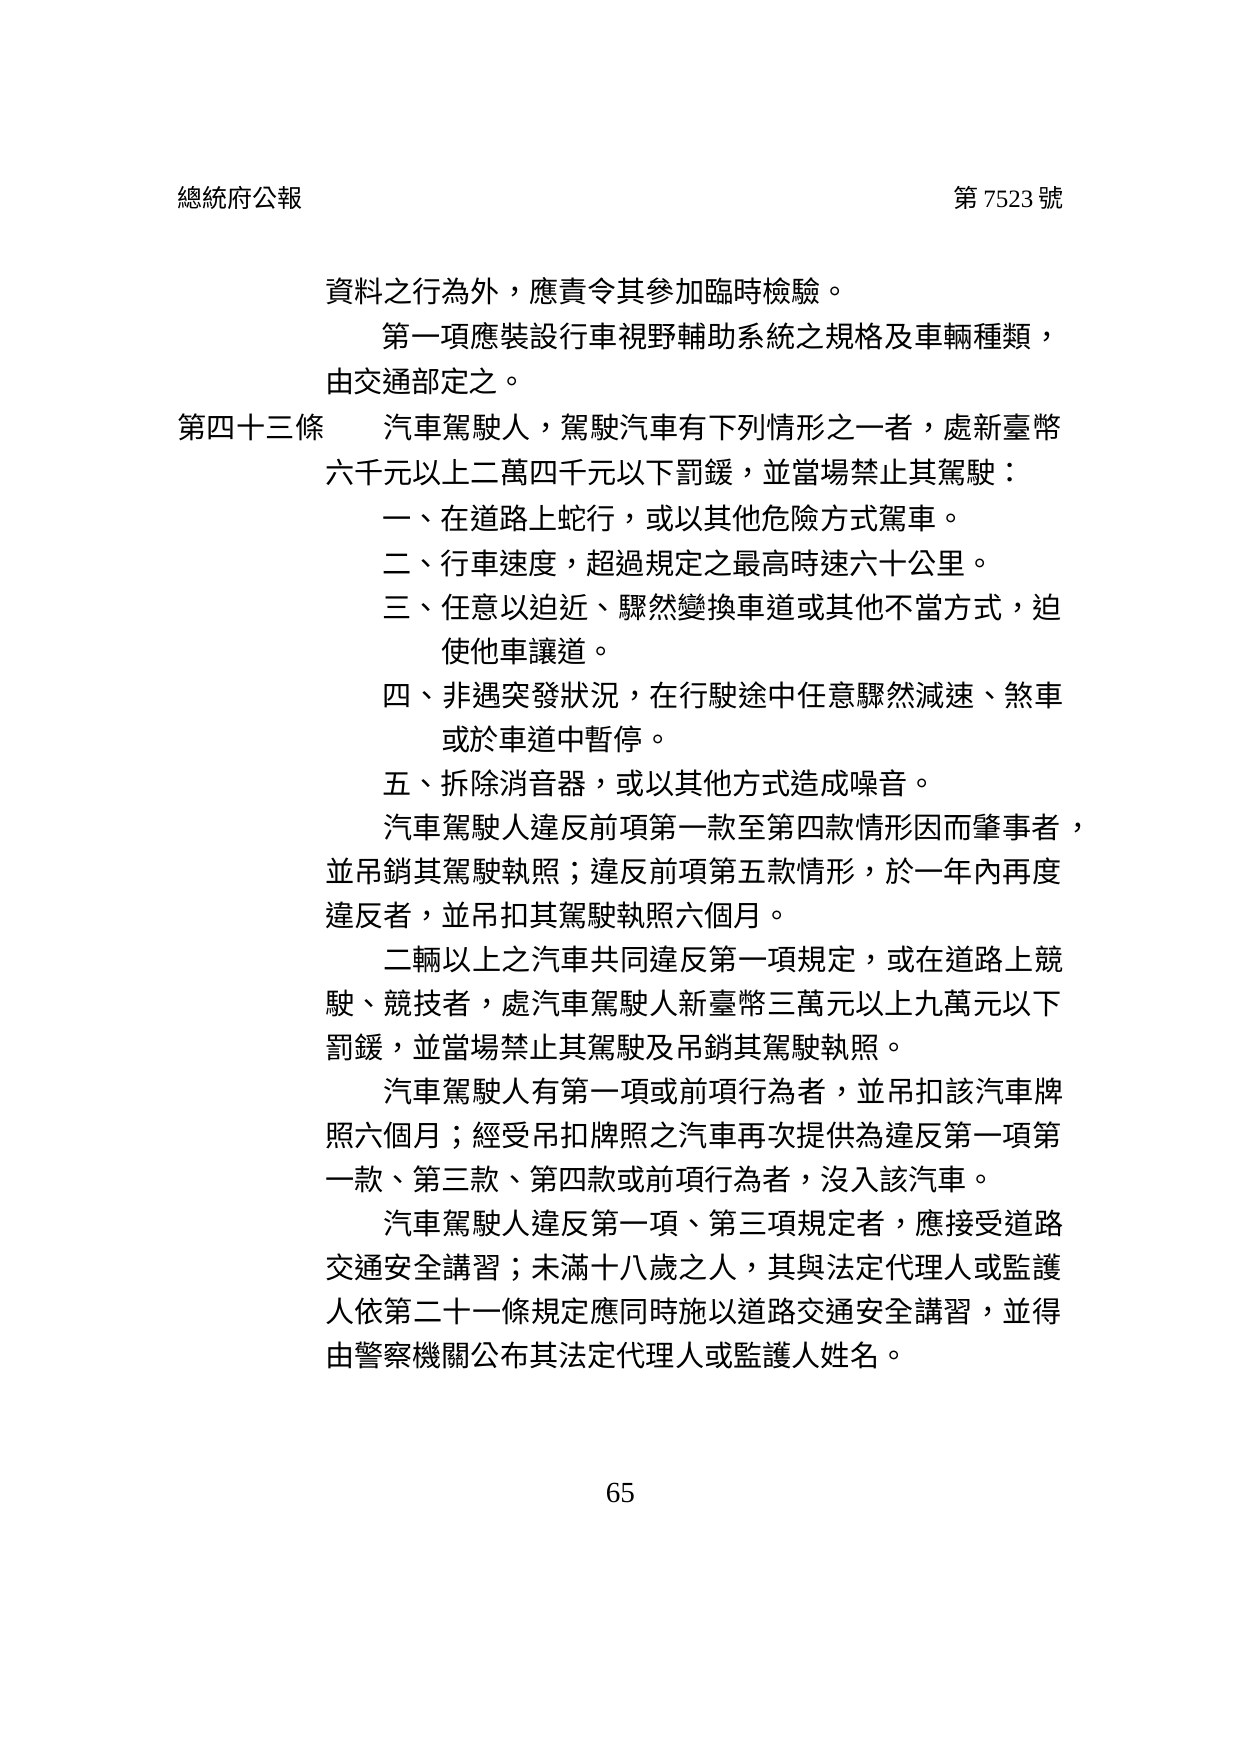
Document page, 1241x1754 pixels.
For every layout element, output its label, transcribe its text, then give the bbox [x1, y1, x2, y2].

text 三、 任意以迫近、驟然變換車道或其他不當方式，迫使他車讓道。 [382, 584, 1063, 672]
text 汽車駕駛人有第一項或前項行為者，並吊扣該汽車牌照六個月；經受吊扣牌照之汽車再次提供為違反第一項第一款、第三款、第四款或前項行為者，沒入該汽車。 [325, 1067, 1063, 1199]
text 五、拆除消音器，或以其他方式造成噪音。 [382, 759, 1063, 803]
text 二、行車速度，超過規定之最高時速六十公里。 [382, 538, 1063, 584]
text 汽車駕駛人違反第一項、第三項規定者，應接受道路交通安全講習；未滿十八歲之人，其與法定代理人或監護人依第二十一條規定應同時施以道路交通安全講習，並得由警察機關公布其法定代理人或監護人姓名。 [325, 1199, 1063, 1375]
text 汽車駕駛人違反前項第一款至第四款情形因而肇事者，並吊銷其駕駛執照；違反前項第五款情形，於一年內再度違反者，並吊扣其駕駛執照六個月。 [325, 803, 1063, 935]
text 資料之行為外，應責令其參加臨時檢驗。 [325, 266, 1063, 311]
text 二輛以上之汽車共同違反第一項規定，或在道路上競駛、競技者，處汽車駕駛人新臺幣三萬元以上九萬元以下罰鍰，並當場禁止其駕駛及吊銷其駕駛執照。 [325, 935, 1063, 1067]
text 第四十三條 汽車駕駛人，駕駛汽車有下列情形之一者，處新臺幣六千元以上二萬四千元以下罰鍰，並當場禁止其駕駛： [177, 402, 1063, 493]
text 第一項應裝設行車視野輔助系統之規格及車輛種類，由交通部定之。 [325, 311, 1063, 402]
text 四、非遇突發狀況，在行駛途中任意驟然減速、煞車或於車道中暫停。 [382, 672, 1063, 759]
text 一、在道路上蛇行，或以其他危險方式駕車。 [382, 493, 1063, 538]
